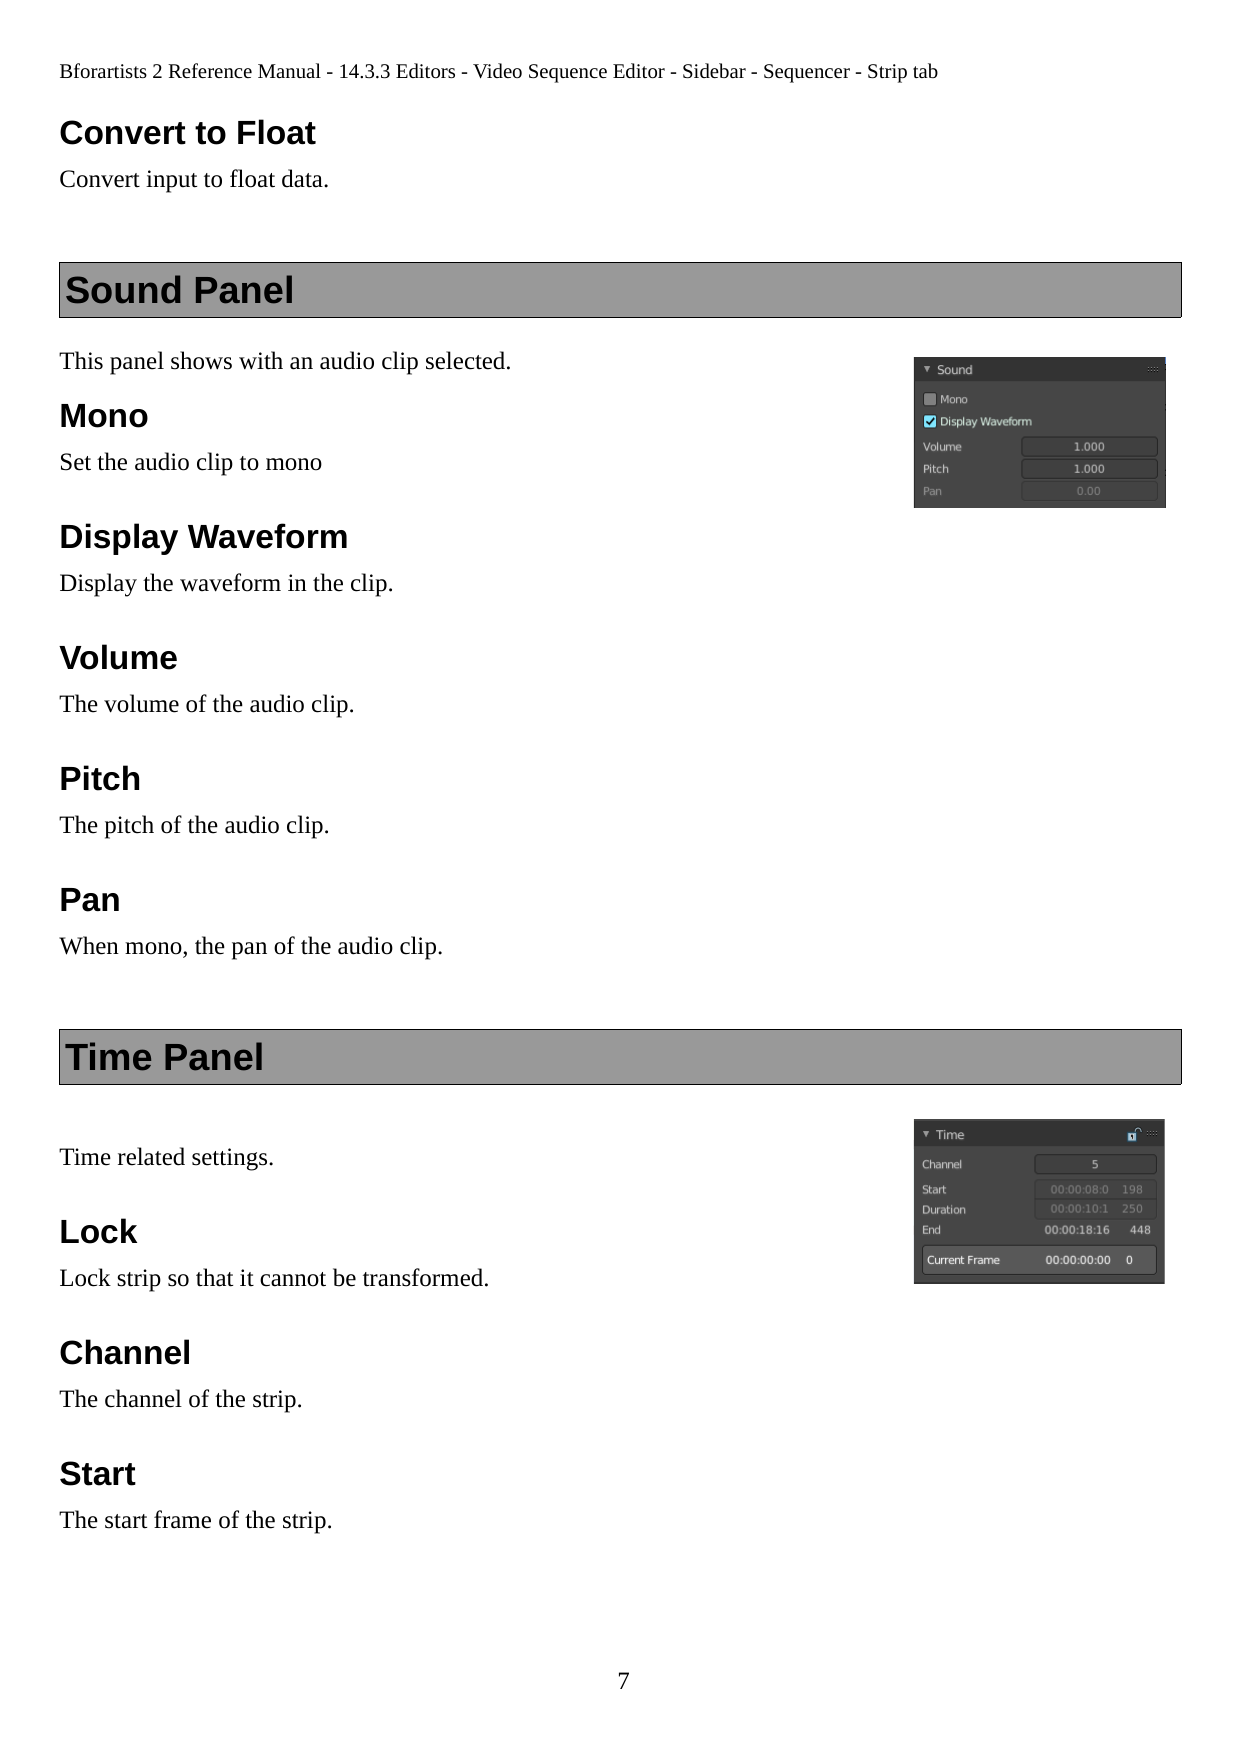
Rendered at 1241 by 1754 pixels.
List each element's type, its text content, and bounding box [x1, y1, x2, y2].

picture [913, 1119, 1165, 1284]
text The channel of the strip. [59, 1384, 1181, 1413]
subtitle Lock [59, 1212, 913, 1250]
text Display the waveform in the clip. [59, 568, 1181, 596]
text This panel shows with an audio clip selected. [59, 346, 1181, 375]
text Lock strip so that it cannot be transformed. [59, 1263, 1181, 1292]
subtitle Mono [59, 396, 913, 434]
table_header Time Panel [60, 1030, 1181, 1084]
text Time related settings. [59, 1142, 913, 1171]
subtitle Convert to Float [59, 113, 1181, 151]
text [1165, 1142, 1181, 1171]
text The start frame of the strip. [59, 1505, 1181, 1534]
text Set the audio clip to mono [59, 447, 913, 475]
picture [913, 357, 1166, 508]
text The pitch of the audio clip. [59, 810, 1181, 838]
text The volume of the audio clip. [59, 689, 1181, 717]
subtitle Pitch [59, 759, 1181, 797]
subtitle Display Waveform [59, 517, 1181, 555]
subtitle [1165, 1212, 1181, 1250]
subtitle Pan [59, 880, 1181, 918]
text When mono, the pan of the audio clip. [59, 931, 1181, 959]
table_header Sound Panel [60, 263, 1181, 317]
subtitle Start [59, 1454, 1181, 1492]
subtitle Channel [59, 1333, 1181, 1371]
subtitle [1166, 396, 1181, 434]
subtitle Volume [59, 638, 1181, 676]
text Convert input to float data. [59, 164, 1181, 192]
